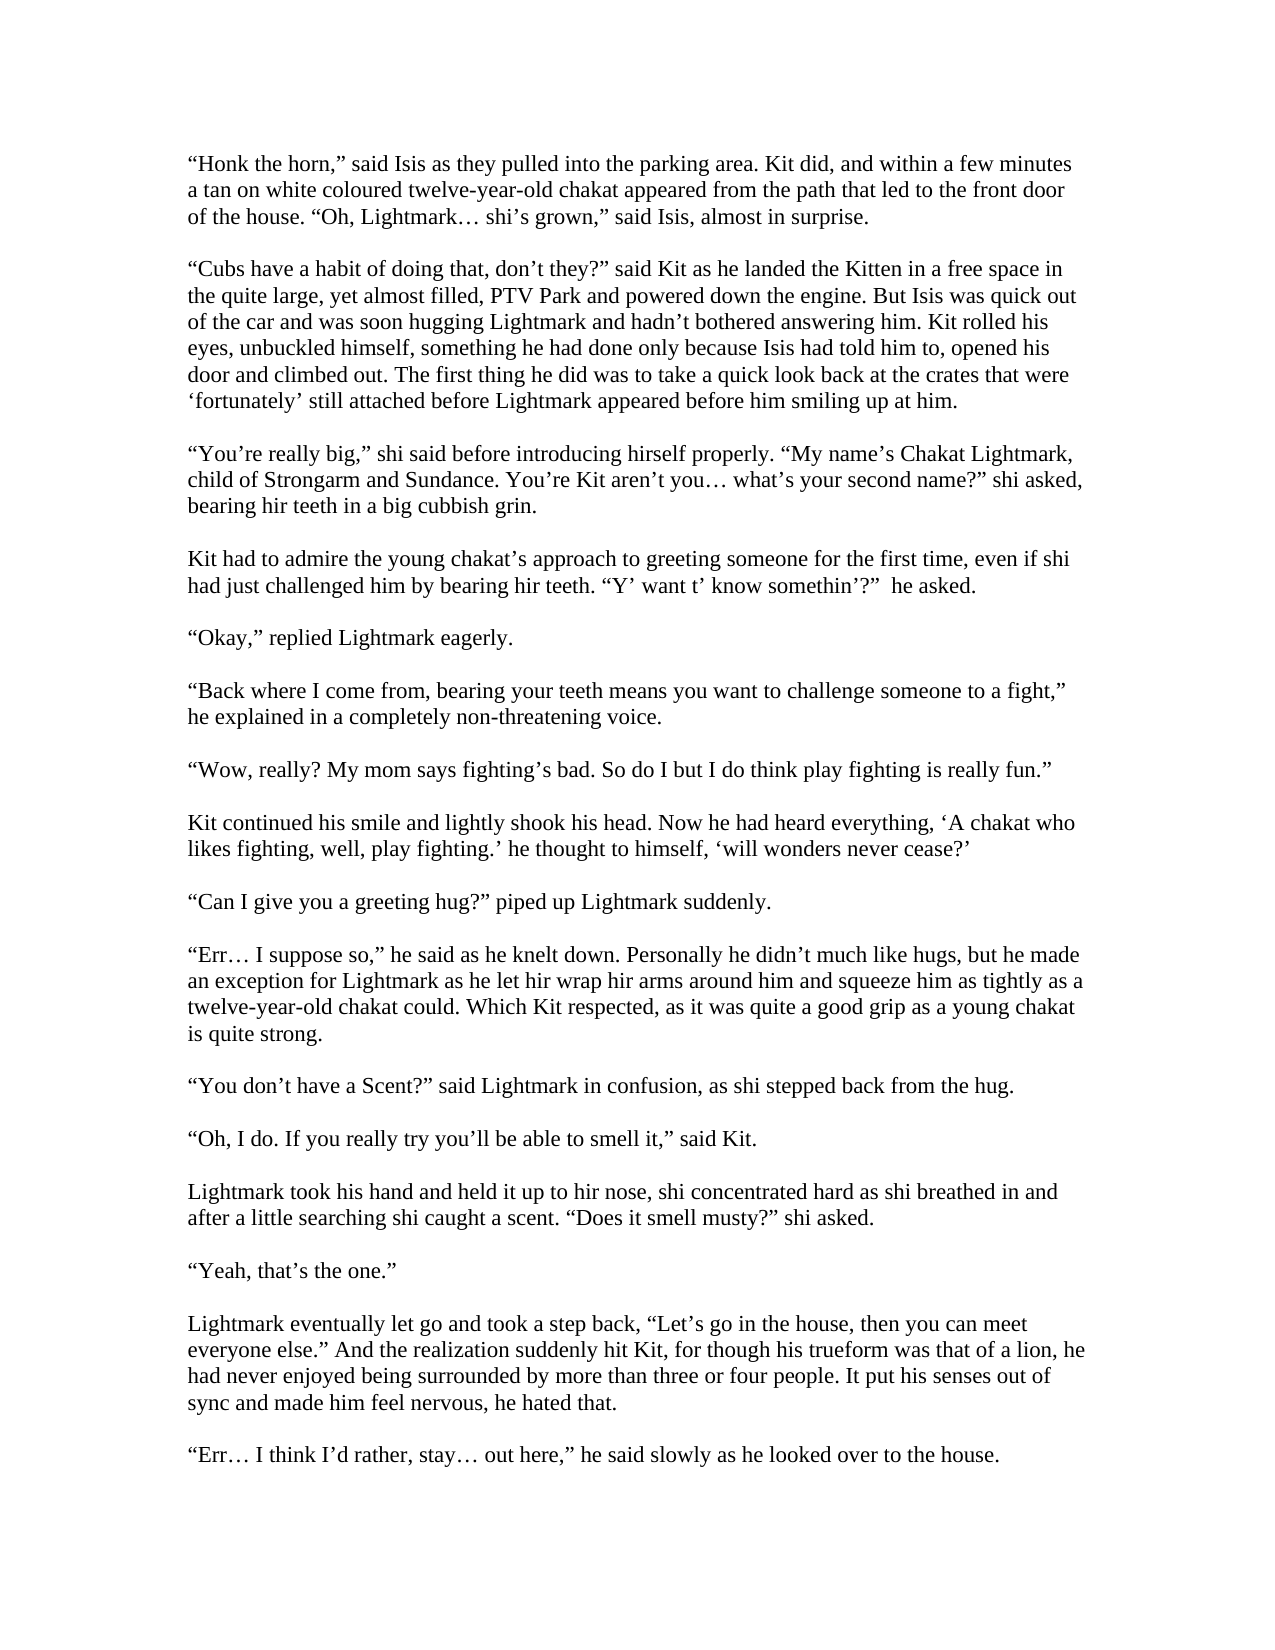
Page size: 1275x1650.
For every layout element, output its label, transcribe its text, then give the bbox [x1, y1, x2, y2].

text “Err… I think I’d rather, stay… out here,” he said slowly as he looked over to the house. [187, 1441, 1087, 1468]
text Lightmark took his hand and held it up to hir nose, shi concentrated hard as shi breathed in and after a little searching shi caught a scent. “Does it smell musty?” shi asked. [187, 1178, 1087, 1231]
text “Cubs have a habit of doing that, don’t they?” said Kit as he landed the Kitten in a free space in the quite large, yet almost filled, PTV Park and powered down the engine. But Isis was quick out of the car and was soon hugging Lightmark and hadn’t bothered answering him. Kit rolled his eyes, unbuckled himself, something he had done only because Isis had told him to, opened his door and climbed out. The first thing he did was to take a quick look back at the crates that were ‘fortunately’ still attached before Lightmark appeared before him smiling up at him. [187, 255, 1087, 413]
text “Honk the horn,” said Isis as they pulled into the parking area. Kit did, and within a few minutes a tan on white coloured twelve-year-old chakat appeared from the path that led to the front door of the house. “Oh, Lightmark… shi’s grown,” said Isis, almost in surprise. [187, 150, 1087, 229]
text “Err… I suppose so,” he said as he knelt down. Personally he didn’t much like hugs, but he made an exception for Lightmark as he let hir wrap hir arms around him and squeeze him as tightly as a twelve-year-old chakat could. Which Kit respected, as it was quite a good grip as a young chakat is quite strong. [187, 941, 1087, 1046]
text Lightmark eventually let go and took a step back, “Let’s go in the house, then you can meet everyone else.” And the realization suddenly hit Kit, for though his trueform was that of a lion, he had never enjoyed being surrounded by more than three or four people. It put his senses out of sync and made him feel nervous, he hated that. [187, 1309, 1087, 1415]
text “Okay,” replied Lightmark eagerly. [187, 624, 1087, 651]
text “Yeah, that’s the one.” [187, 1257, 1087, 1283]
text Kit continued his smile and lightly shook his head. Now he had heard everything, ‘A chakat who likes fighting, well, play fighting.’ he thought to himself, ‘will wonders never cease?’ [187, 809, 1087, 862]
text “You don’t have a Scent?” said Lightmark in confusion, as shi stepped back from the hug. [187, 1072, 1087, 1099]
text “You’re really big,” shi said before introducing hirself properly. “My name’s Chakat Lightmark, child of Strongarm and Sundance. You’re Kit aren’t you… what’s your second name?” shi asked, bearing hir teeth in a big cubbish grin. [187, 440, 1087, 519]
text “Back where I come from, bearing your teeth means you want to challenge someone to a fight,” he explained in a completely non-threatening voice. [187, 677, 1087, 730]
text “Wow, really? My mom says fighting’s bad. So do I but I do think play fighting is really fun.” [187, 756, 1087, 782]
text Kit had to admire the young chakat’s approach to greeting someone for the first time, even if shi had just challenged him by bearing hir teeth. “Y’ want t’ know somethin’?” he asked. [187, 545, 1087, 598]
text “Oh, I do. If you really try you’ll be able to smell it,” said Kit. [187, 1125, 1087, 1151]
text “Can I give you a greeting hug?” piped up Lightmark suddenly. [187, 888, 1087, 914]
